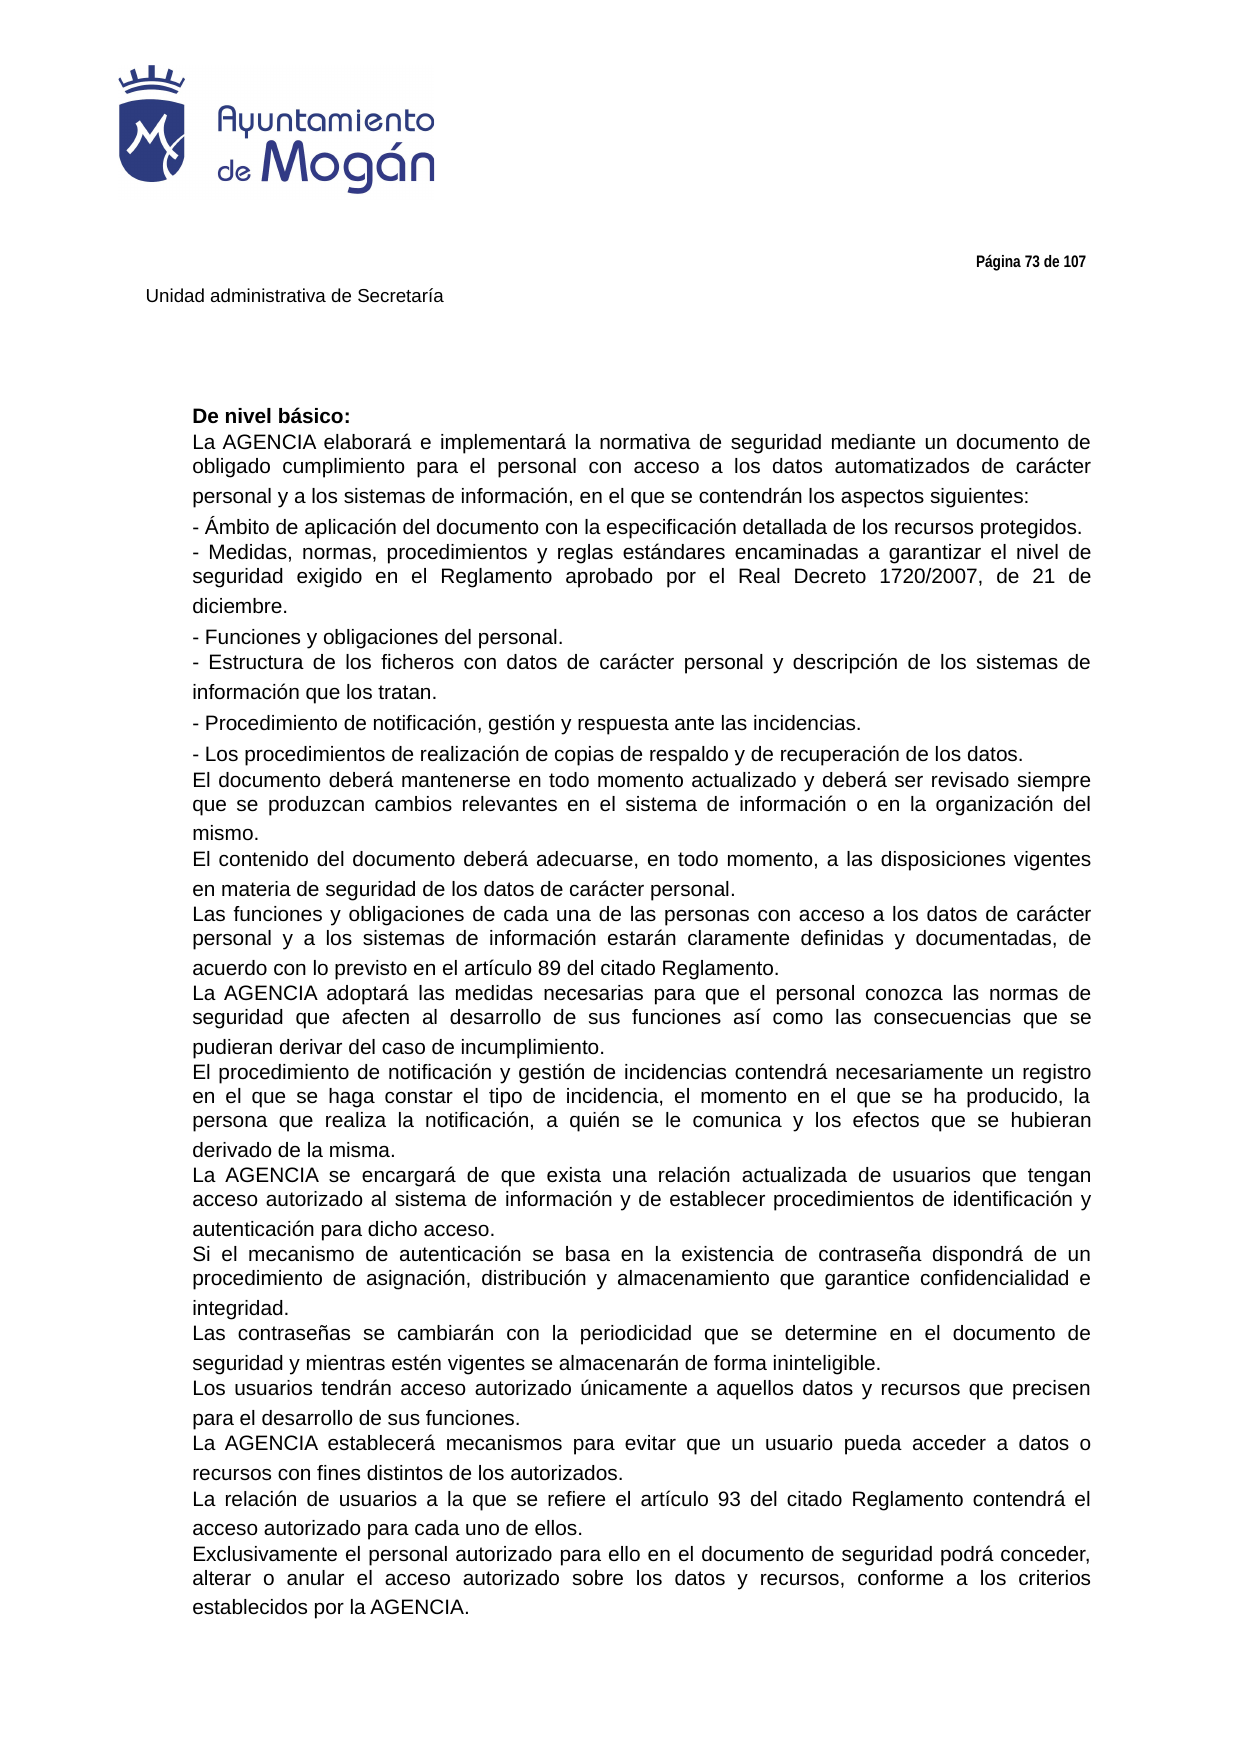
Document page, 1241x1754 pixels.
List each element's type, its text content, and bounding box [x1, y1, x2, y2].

text Exclusivamente el personal autorizado para ello en el documento de seguridad podrá conceder, alterar o anular el acceso autorizado sobre los datos y recursos, conforme a los criterios establecidos por la AGENCIA. [192, 1541, 1092, 1621]
picture [118, 65, 435, 200]
text - Medidas, normas, procedimientos y reglas estándares encaminadas a garantizar el nivel de seguridad exigido en el Reglamento aprobado por el Real Decreto 1720/2007, de 21 de diciembre. [192, 540, 1092, 619]
text La AGENCIA adoptará las medidas necesarias para que el personal conozca las normas de seguridad que afecten al desarrollo de sus funciones así como las consecuencias que se pudieran derivar del caso de incumplimiento. [192, 981, 1092, 1060]
text La AGENCIA establecerá mecanismos para evitar que un usuario pueda acceder a datos o recursos con fines distintos de los autorizados. [192, 1431, 1092, 1486]
text Las contraseñas se cambiarán con la periodicidad que se determine en el documento de seguridad y mientras estén vigentes se almacenarán de forma ininteligible. [192, 1321, 1092, 1376]
text De nivel básico: [192, 399, 1092, 430]
text La relación de usuarios a la que se refiere el artículo 93 del citado Reglamento contendrá el acceso autorizado para cada uno de ellos. [192, 1486, 1092, 1541]
text La AGENCIA elaborará e implementará la normativa de seguridad mediante un documento de obligado cumplimiento para el personal con acceso a los datos automatizados de carácter personal y a los sistemas de información, en el que se contendrán los aspectos siguientes: [192, 430, 1092, 509]
text - Los procedimientos de realización de copias de respaldo y de recuperación de los datos. [192, 736, 1092, 768]
text La AGENCIA se encargará de que exista una relación actualizada de usuarios que tengan acceso autorizado al sistema de información y de establecer procedimientos de identificación y autenticación para dicho acceso. [192, 1163, 1092, 1242]
text - Funciones y obligaciones del personal. [192, 619, 1092, 650]
text Los usuarios tendrán acceso autorizado únicamente a aquellos datos y recursos que precisen para el desarrollo de sus funciones. [192, 1376, 1092, 1431]
text - Procedimiento de notificación, gestión y respuesta ante las incidencias. [192, 705, 1092, 736]
text El contenido del documento deberá adecuarse, en todo momento, a las disposiciones vigentes en materia de seguridad de los datos de carácter personal. [192, 847, 1092, 902]
text El procedimiento de notificación y gestión de incidencias contendrá necesariamente un registro en el que se haga constar el tipo de incidencia, el momento en el que se ha producido, la persona que realiza la notificación, a quién se le comunica y los efectos que se hubieran derivado de la misma. [192, 1060, 1092, 1163]
text Las funciones y obligaciones de cada una de las personas con acceso a los datos de carácter personal y a los sistemas de información estarán claramente definidas y documentadas, de acuerdo con lo previsto en el artículo 89 del citado Reglamento. [192, 902, 1092, 981]
text El documento deberá mantenerse en todo momento actualizado y deberá ser revisado siempre que se produzcan cambios relevantes en el sistema de información o en la organización del mismo. [192, 768, 1092, 847]
text Si el mecanismo de autenticación se basa en la existencia de contraseña dispondrá de un procedimiento de asignación, distribución y almacenamiento que garantice confidencialidad e integridad. [192, 1242, 1092, 1321]
text - Estructura de los ficheros con datos de carácter personal y descripción de los sistemas de información que los tratan. [192, 650, 1092, 705]
text - Ámbito de aplicación del documento con la especificación detallada de los recursos protegidos. [192, 509, 1092, 540]
